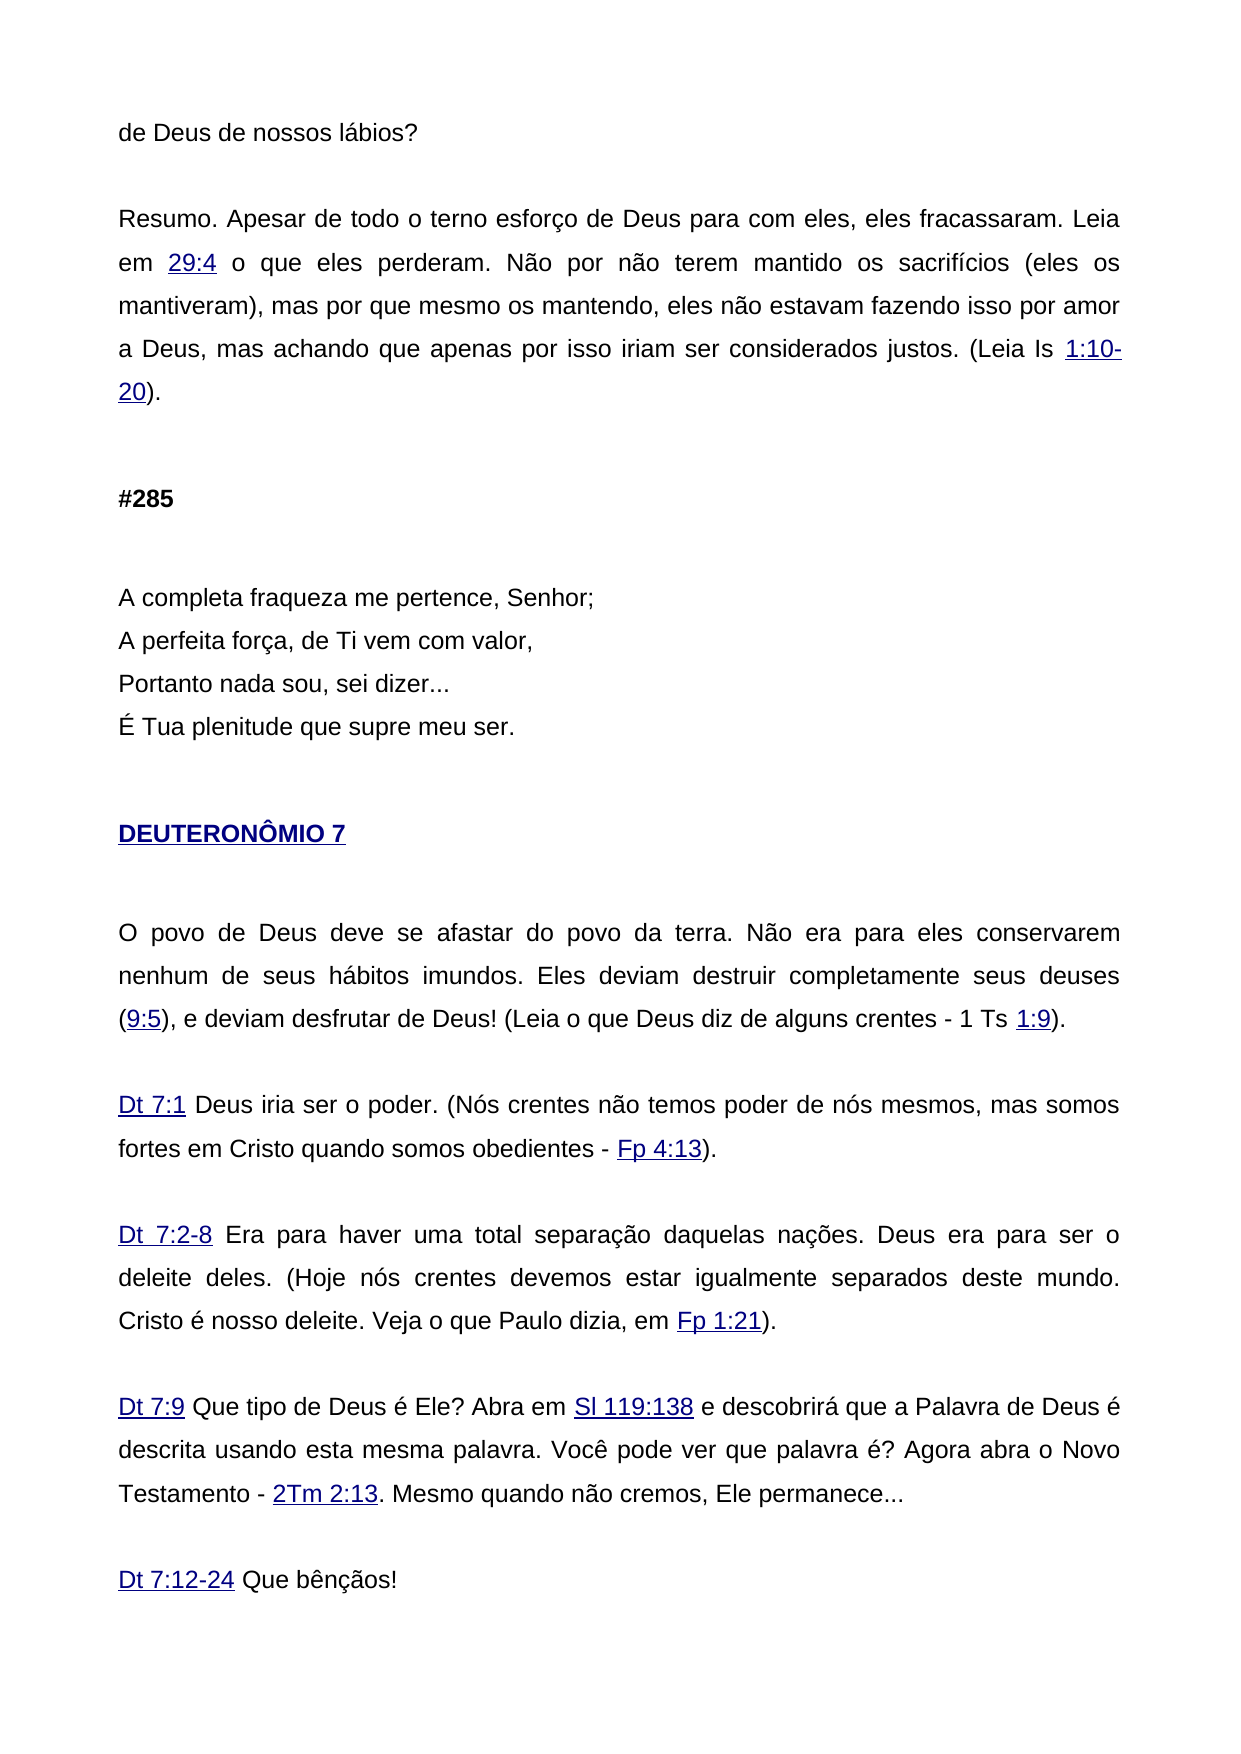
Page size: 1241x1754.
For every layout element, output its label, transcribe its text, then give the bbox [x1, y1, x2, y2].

text A completa fraqueza me pertence, Senhor; [118, 583, 1122, 611]
text A perfeita força, de Ti vem com valor, [118, 626, 1122, 654]
text Resumo. Apesar de todo o terno esforço de Deus para com eles, eles fracassaram. Leia em 29:4 o que eles perderam. Não por não terem mantido os sacrifícios (eles os mantiveram), mas por que mesmo os mantendo, eles não estavam fazendo isso por amor a Deus, mas achando que apenas por isso iriam ser considerados justos. (Leia Is 1:10-20). [118, 204, 1122, 406]
text de Deus de nossos lábios? [118, 118, 1122, 147]
subtitle #285 [118, 484, 1122, 513]
text Dt 7:12-24 Que bênçãos! [118, 1565, 1122, 1593]
subtitle DEUTERONÔMIO 7 [118, 819, 1122, 848]
text Dt 7:1 Deus iria ser o poder. (Nós crentes não temos poder de nós mesmos, mas somos fortes em Cristo quando somos obedientes - Fp 4:13). [118, 1090, 1122, 1162]
text Dt 7:2-8 Era para haver uma total separação daquelas nações. Deus era para ser o deleite deles. (Hoje nós crentes devemos estar igualmente separados deste mundo. Cristo é nosso deleite. Veja o que Paulo dizia, em Fp 1:21). [118, 1220, 1122, 1335]
text O povo de Deus deve se afastar do povo da terra. Não era para eles conservarem nenhum de seus hábitos imundos. Eles deviam destruir completamente seus deuses (9:5), e deviam desfrutar de Deus! (Leia o que Deus diz de alguns crentes - 1 Ts 1:9). [118, 918, 1122, 1033]
text Portanto nada sou, sei dizer... [118, 669, 1122, 698]
text Dt 7:9 Que tipo de Deus é Ele? Abra em Sl 119:138 e descobrirá que a Palavra de Deus é descrita usando esta mesma palavra. Você pode ver que palavra é? Agora abra o Novo Testamento - 2Tm 2:13. Mesmo quando não cremos, Ele permanece... [118, 1392, 1122, 1507]
text É Tua plenitude que supre meu ser. [118, 712, 1122, 741]
